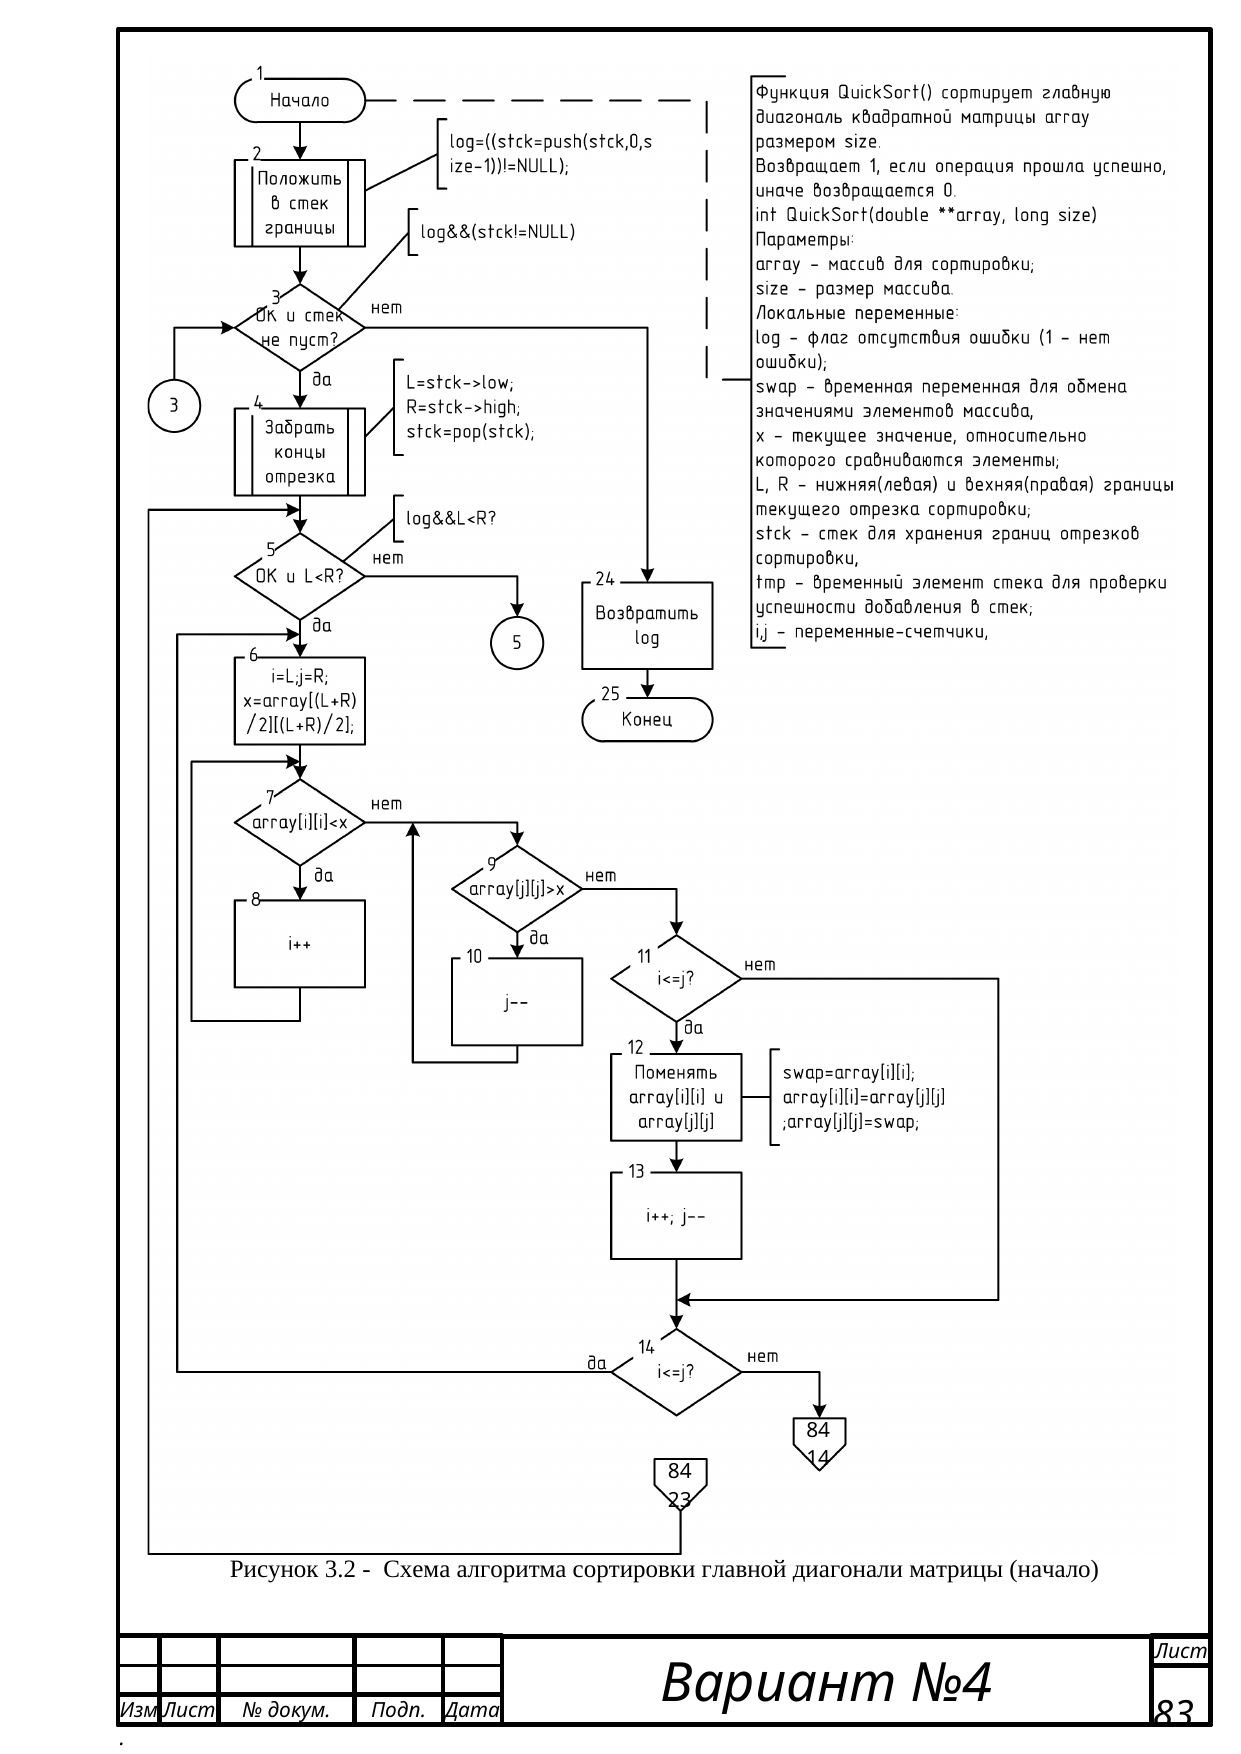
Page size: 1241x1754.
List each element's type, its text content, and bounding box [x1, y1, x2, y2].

picture [147, 59, 1182, 1555]
text Рисунок 3.2 - Схема алгоритма сортировки главной диагонали матрицы (начало) [148, 1555, 1181, 1583]
